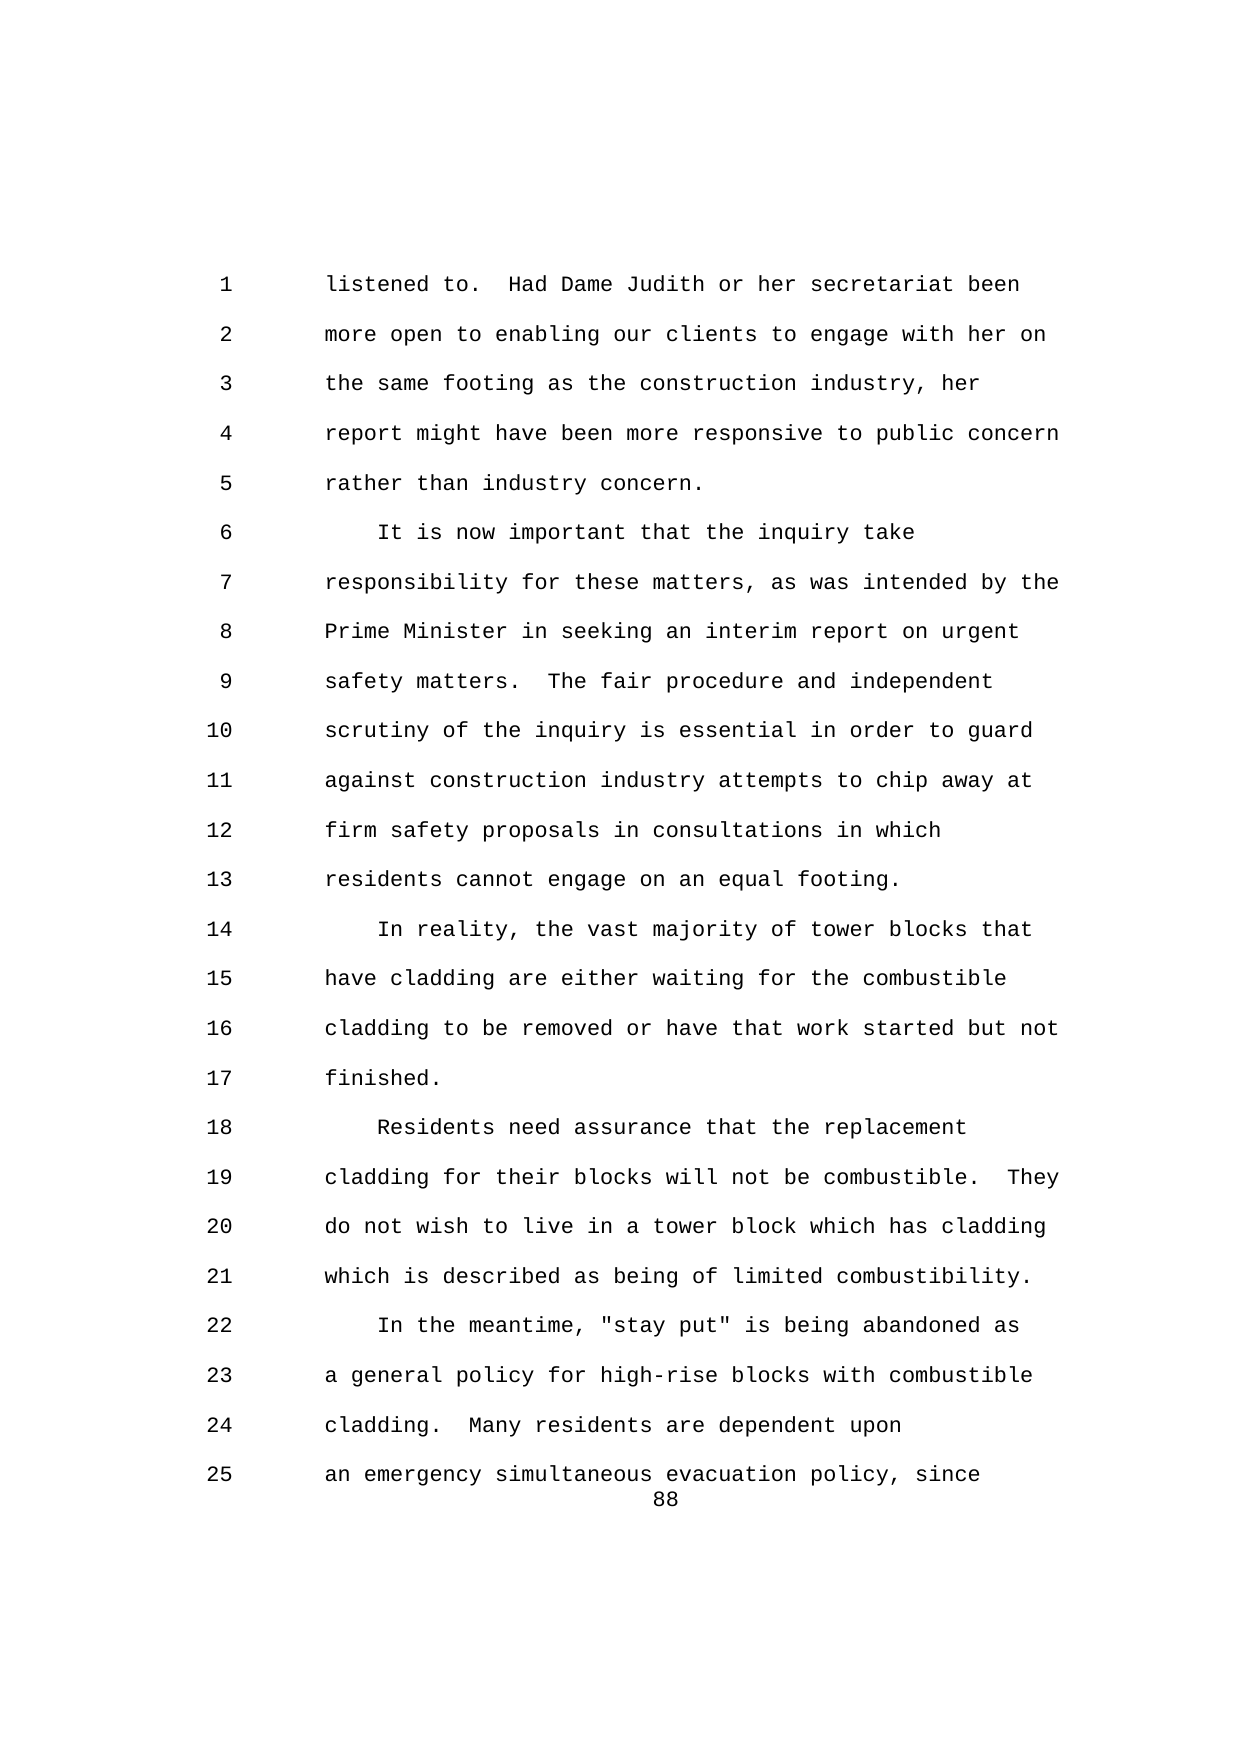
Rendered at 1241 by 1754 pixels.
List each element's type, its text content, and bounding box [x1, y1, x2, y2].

text 1 listened to. Had Dame Judith or her secretariat been [75, 273, 1165, 298]
text 7 responsibility for these matters, as was intended by the [75, 571, 1165, 596]
text 15 have cladding are either waiting for the combustible [75, 967, 1165, 992]
text 11 against construction industry attempts to chip away at [75, 769, 1165, 794]
text 21 which is described as being of limited combustibility. [75, 1265, 1165, 1290]
text 88 [75, 1488, 1165, 1513]
text 20 do not wish to live in a tower block which has cladding [75, 1215, 1165, 1240]
text 3 the same footing as the construction industry, her [75, 372, 1165, 397]
text 22 In the meantime, "stay put" is being abandoned as [75, 1314, 1165, 1339]
text 12 firm safety proposals in consultations in which [75, 819, 1165, 843]
text 14 In reality, the vast majority of tower blocks that [75, 918, 1165, 943]
text 17 finished. [75, 1067, 1165, 1091]
text 25 an emergency simultaneous evacuation policy, since [75, 1463, 1165, 1488]
text 2 more open to enabling our clients to engage with her on [75, 323, 1165, 348]
text 16 cladding to be removed or have that work started but not [75, 1017, 1165, 1042]
text 10 scrutiny of the inquiry is essential in order to guard [75, 719, 1165, 744]
text 24 cladding. Many residents are dependent upon [75, 1414, 1165, 1438]
text 18 Residents need assurance that the replacement [75, 1116, 1165, 1141]
text 8 Prime Minister in seeking an interim report on urgent [75, 620, 1165, 645]
text 6 It is now important that the inquiry take [75, 521, 1165, 546]
text 9 safety matters. The fair procedure and independent [75, 670, 1165, 695]
text 23 a general policy for high-rise blocks with combustible [75, 1364, 1165, 1389]
text 19 cladding for their blocks will not be combustible. They [75, 1166, 1165, 1191]
text 13 residents cannot engage on an equal footing. [75, 868, 1165, 893]
text 4 report might have been more responsive to public concern [75, 422, 1165, 447]
text 5 rather than industry concern. [75, 472, 1165, 496]
